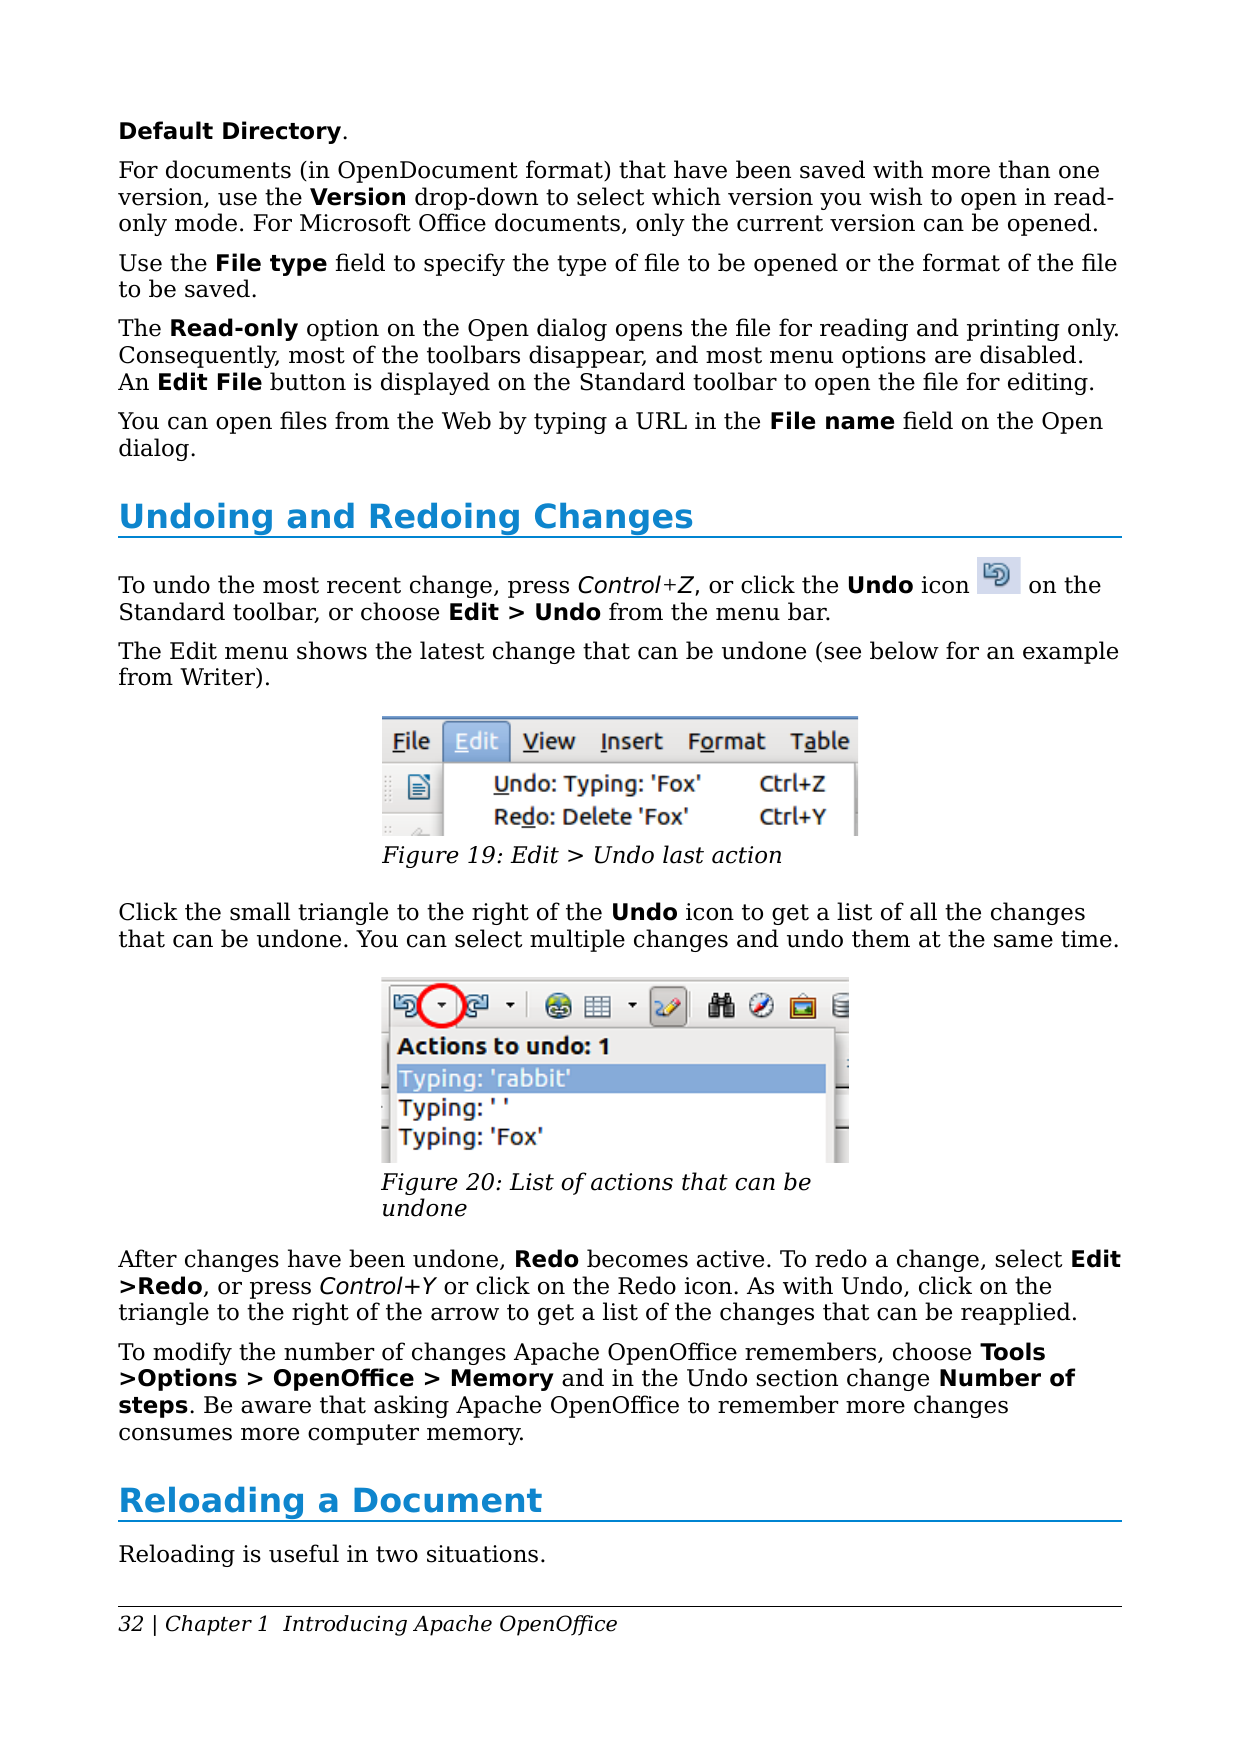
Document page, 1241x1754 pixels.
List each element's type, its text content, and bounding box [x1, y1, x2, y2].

picture [977, 557, 1021, 594]
text Figure 20: List of actions that can be undone [381, 1169, 859, 1222]
text Reloading is useful in two situations. [118, 1541, 1122, 1568]
picture [381, 977, 849, 1163]
text The Read-only option on the Open dialog opens the file for reading and printing only. Consequently, most of the toolbars disappear, and most menu options are disabled. An Edit File button is displayed on the Standard toolbar to open the file for editing. [118, 316, 1122, 396]
subtitle Undoing and Redoing Changes [118, 497, 1122, 536]
subtitle Reloading a Document [118, 1482, 1122, 1520]
text Use the File type field to specify the type of file to be opened or the format of the file to be saved. [118, 250, 1122, 303]
text After changes have been undone, Redo becomes active. To redo a change, select Edit >Redo, or press Control+Y or click on the Redo icon. As with Undo, click on the triangle to the right of the arrow to get a list of the changes that can be reapplied. [118, 1246, 1122, 1326]
text For documents (in OpenDocument format) that have been saved with more than one version, use the Version drop-down to select which version you wish to open in read-only mode. For Microsoft Office documents, only the current version can be opened. [118, 157, 1122, 237]
text Figure 19: Edit > Undo last action [382, 842, 858, 869]
text The Edit menu shows the latest change that can be undone (see below for an example from Writer). [118, 638, 1122, 691]
text You can open files from the Web by typing a URL in the File name field on the Open dialog. [118, 408, 1122, 461]
picture [382, 716, 859, 836]
list Default Directory. [118, 118, 1122, 145]
text Click the small triangle to the right of the Undo icon to get a list of all the changes that can be undone. You can select multiple changes and undo them at the same time. [118, 899, 1122, 953]
text To undo the most recent change, press Control+Z, or click the Undo icon on the Standard toolbar, or choose Edit > Undo from the menu bar. [118, 557, 1122, 625]
text To modify the number of changes Apache OpenOffice remembers, choose Tools >Options > OpenOffice > Memory and in the Undo section change Number of steps. Be aware that asking Apache OpenOffice to remember more changes consumes more computer memory. [118, 1339, 1122, 1445]
